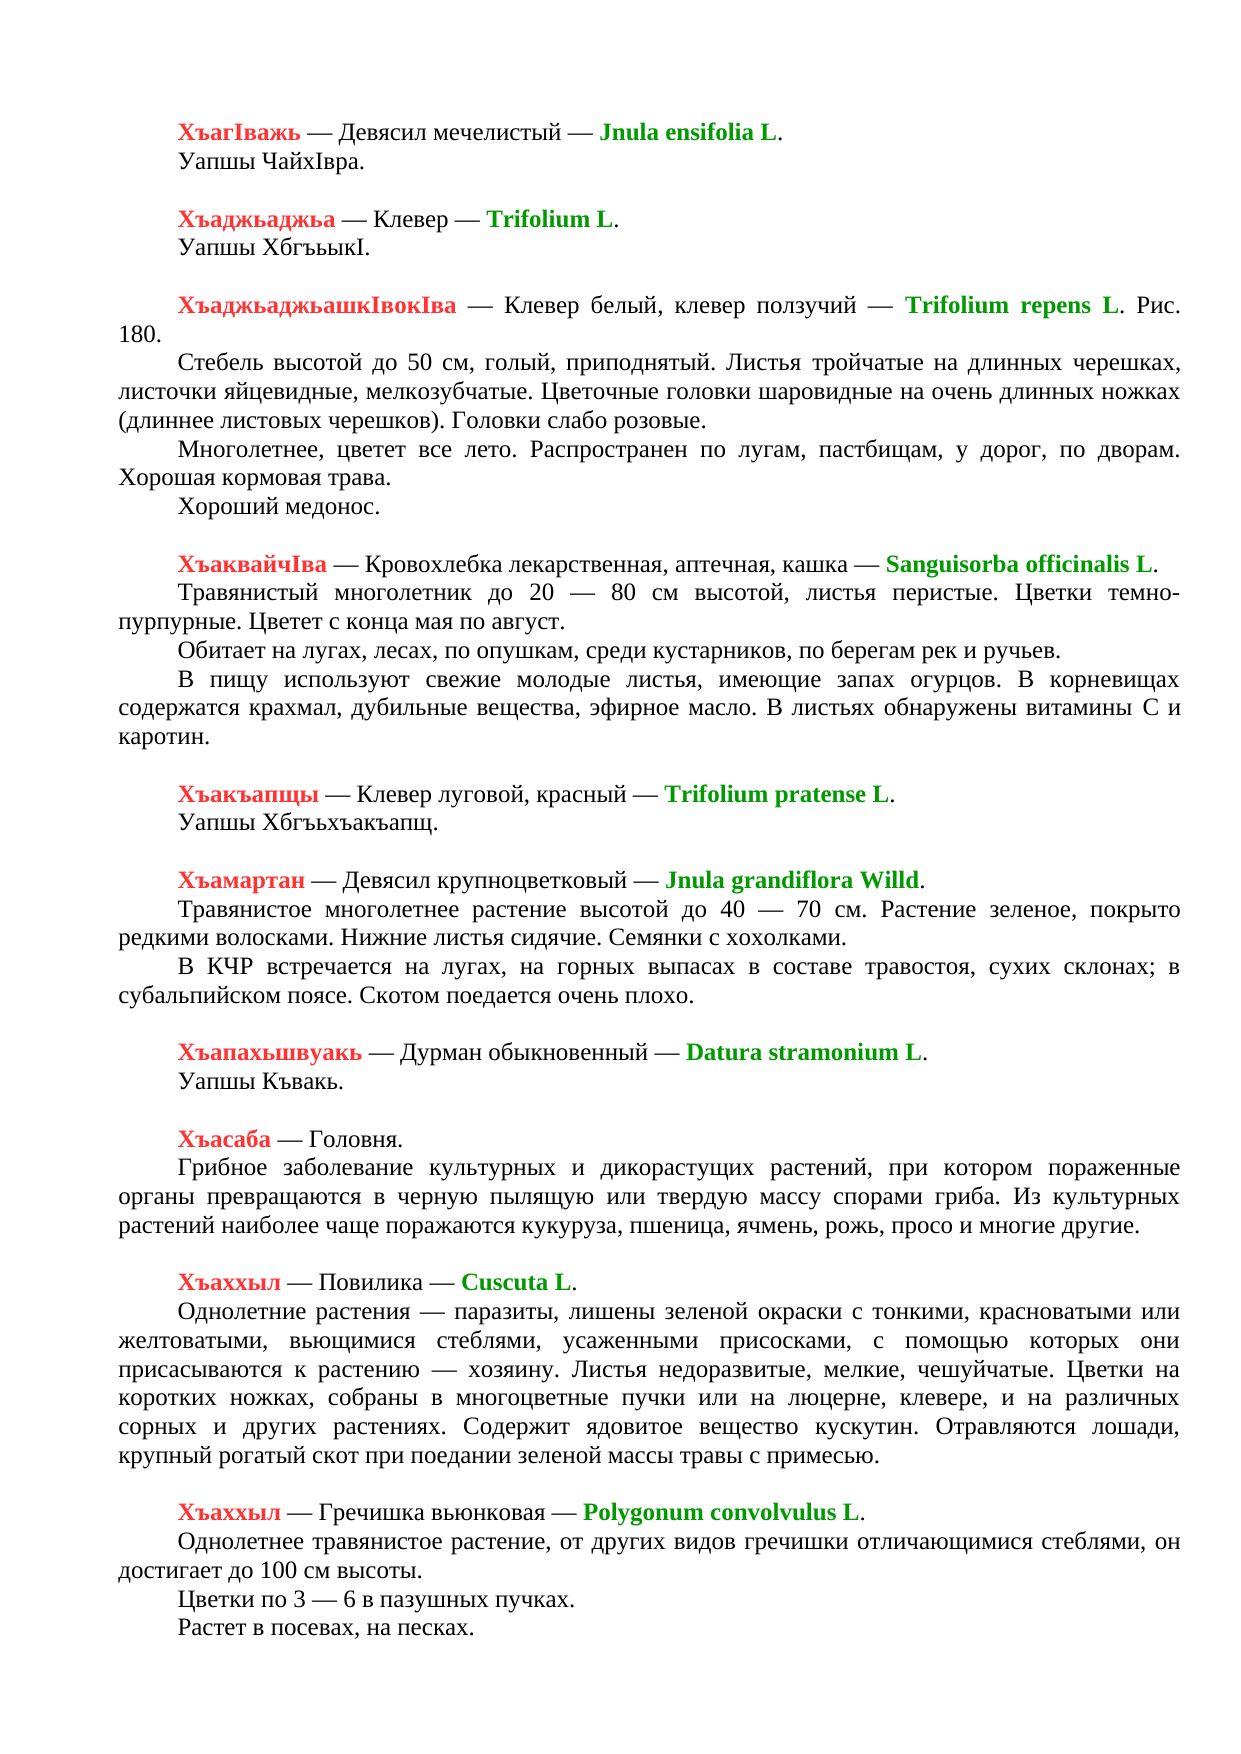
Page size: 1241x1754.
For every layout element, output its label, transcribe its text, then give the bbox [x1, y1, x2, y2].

text В КЧР встречается на лугах, на горных выпасах в составе травостоя, сухих склонах; в субальпийском поясе. Скотом поедается очень плохо. [118, 951, 1181, 1009]
text В пищу используют свежие молодые листья, имеющие запах огурцов. В корневищах содержатся крахмал, дубильные вещества, эфирное масло. В листьях обнаружены витамины C и каротин. [118, 664, 1181, 750]
text Уапшы Къвакь. [118, 1066, 1181, 1095]
text Обитает на лугах, лесах, по опушкам, среди кустарников, по берегам рек и ручьев. [118, 635, 1181, 664]
text Растет в посевах, на песках. [118, 1612, 1181, 1641]
text Многолетнее, цветет все лето. Распространен по лугам, пастбищам, у дорог, по дворам. Хорошая кормовая трава. [118, 434, 1181, 491]
text Хъаххыл — Повилика — Cuscuta L. [118, 1267, 1181, 1296]
text Уапшы ХбгъьыкI. [118, 232, 1181, 261]
text Однолетние растения — паразиты, лишены зеленой окраски с тонкими, красноватыми или желтоватыми, вьющимися стеблями, усаженными присосками, с помощью которых они присасываются к растению — хозяину. Листья недоразвитые, мелкие, чешуйчатые. Цветки на коротких ножках, собраны в многоцветные пучки или на люцерне, клевере, и на различных сорных и других растениях. Содержит ядовитое вещество кускутин. Отравляются лошади, крупный рогатый скот при поедании зеленой массы травы с примесью. [118, 1296, 1181, 1469]
text ХъаквайчIва — Кровохлебка лекарственная, аптечная, кашка — Sanguisorba officinalis L. [118, 549, 1181, 577]
text Хороший медонос. [118, 491, 1181, 520]
text Хъаджьаджьа — Клевер — Trifolium L. [118, 204, 1181, 232]
text Уапшы ЧайхIвра. [118, 146, 1181, 175]
text Стебель высотой до 50 см, голый, приподнятый. Листья тройчатые на длинных черешках, листочки яйцевидные, мелкозубчатые. Цветочные головки шаровидные на очень длинных ножках (длиннее листовых черешков). Головки слабо розовые. [118, 347, 1181, 434]
text Однолетнее травянистое растение, от других видов гречишки отличающимися стеблями, он достигает до 100 см высоты. [118, 1526, 1181, 1584]
text Травянистый многолетник до 20 — 80 см высотой, листья перистые. Цветки темно-пурпурные. Цветет с конца мая по август. [118, 577, 1181, 635]
text Хъаххыл — Гречишка вьюнковая — Polygonum convolvulus L. [118, 1497, 1181, 1526]
text ХъагIважь — Девясил мечелистый — Jnula ensifolia L. [118, 117, 1181, 146]
text Хъапахьшвуакь — Дурман обыкновенный — Datura stramonium L. [118, 1037, 1181, 1066]
text Травянистое многолетнее растение высотой до 40 — 70 см. Растение зеленое, покрыто редкими волосками. Нижние листья сидячие. Семянки с хохолками. [118, 894, 1181, 951]
text ХъаджьаджьашкIвокIва — Клевер белый, клевер ползучий — Trifolium repens L. Рис. 180. [118, 290, 1181, 347]
text Хъамартан — Девясил крупноцветковый — Jnula grandiflora Willd. [118, 865, 1181, 894]
text Грибное заболевание культурных и дикорастущих растений, при котором пораженные органы превращаются в черную пылящую или твердую массу спорами гриба. Из культурных растений наиболее чаще поражаются кукуруза, пшеница, ячмень, рожь, просо и многие другие. [118, 1152, 1181, 1239]
text Хъасаба — Головня. [118, 1124, 1181, 1152]
text Цветки по 3 — 6 в пазушных пучках. [118, 1584, 1181, 1612]
text Уапшы Хбгъьхъакъапщ. [118, 807, 1181, 836]
text Хъакъапщы — Клевер луговой, красный — Trifolium pratense L. [118, 779, 1181, 807]
